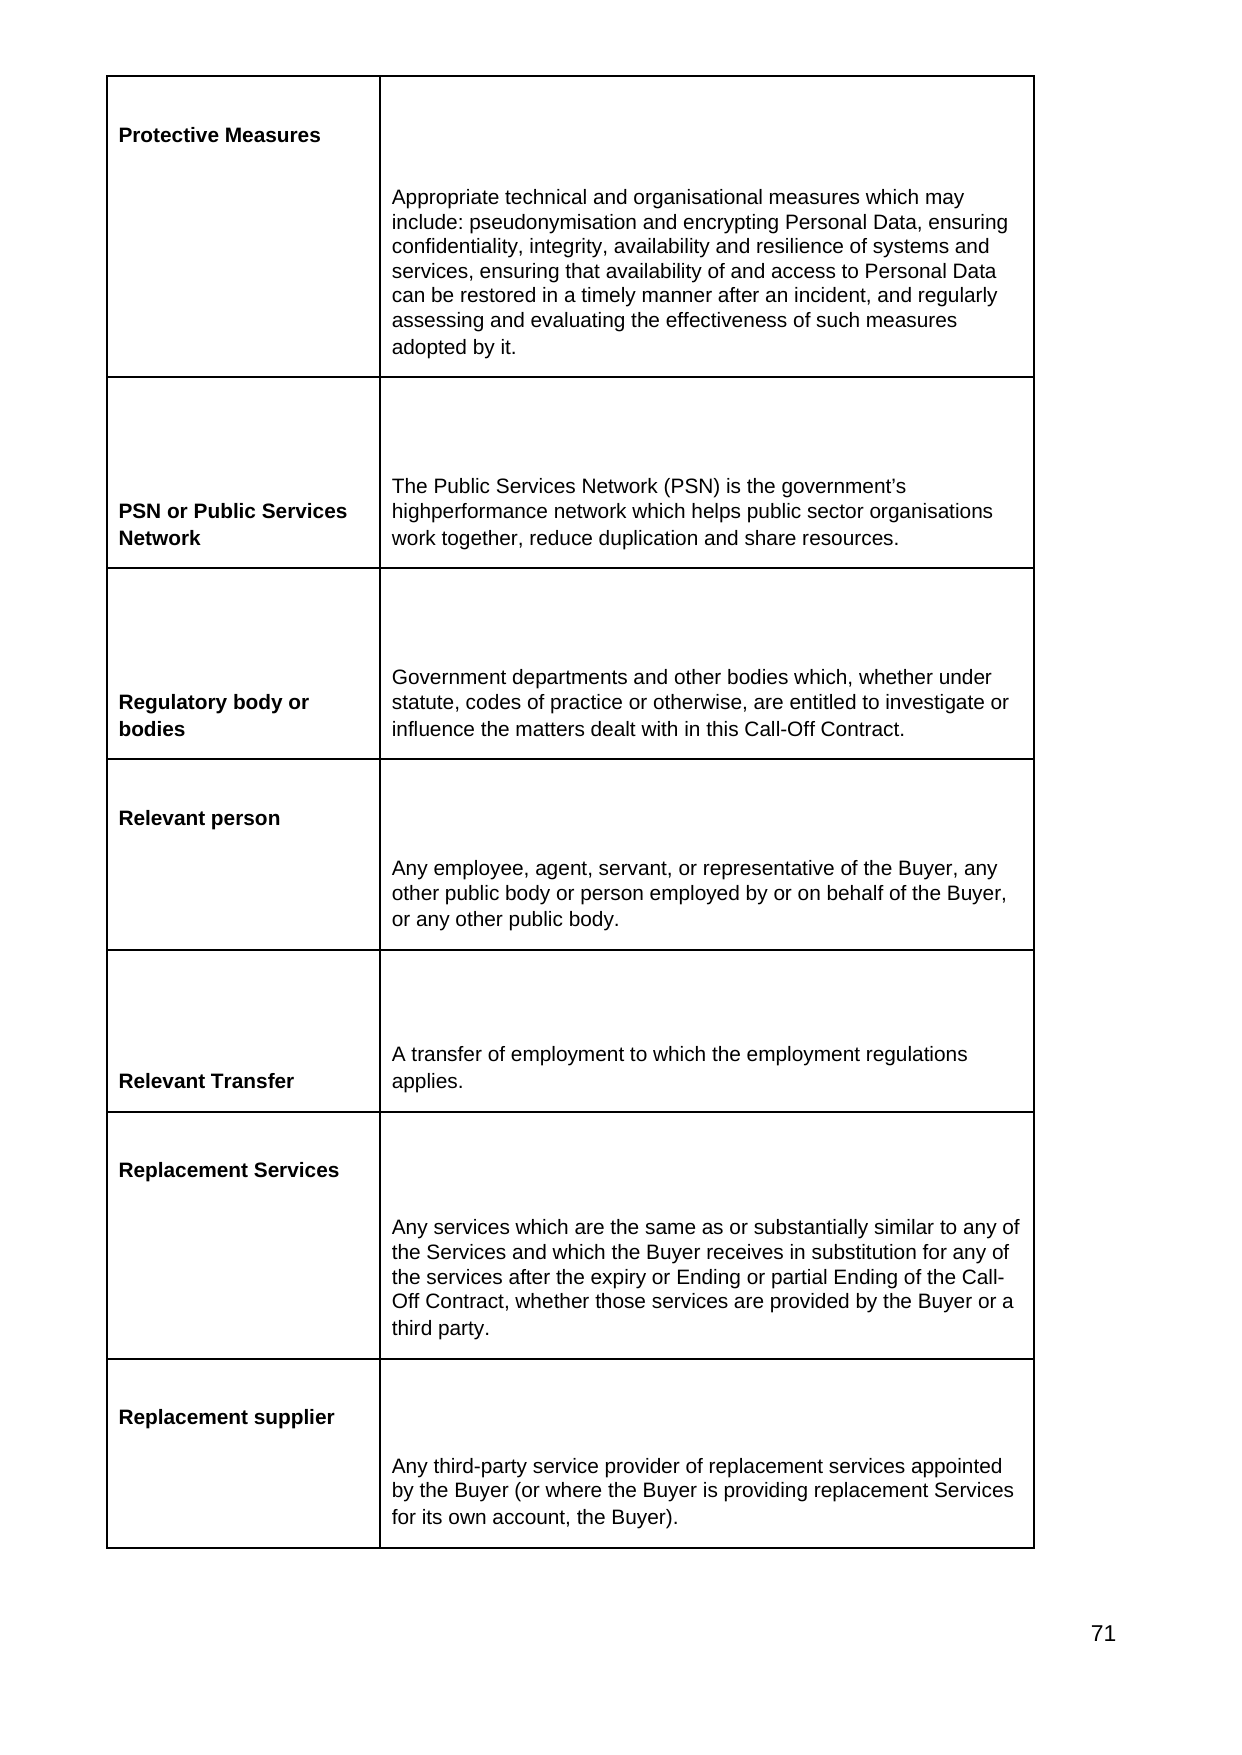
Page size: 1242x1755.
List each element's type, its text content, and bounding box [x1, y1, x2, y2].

table_cell Relevant Transfer [108, 951, 379, 1111]
table_cell Regulatory body or bodies [108, 569, 379, 758]
table_cell The Public Services Network (PSN) is the government’s highperformance network which helps public sector organisations work together, reduce duplication and share resources. [381, 378, 1033, 567]
table_cell Any services which are the same as or substantially similar to any of the Services and which the Buyer receives in substitution for any of the services after the expiry or Ending or partial Ending of the Call- Off Contract, whether those services are provided by the Buyer or a third party. [381, 1113, 1033, 1358]
table_cell PSN or Public Services Network [108, 378, 379, 567]
table_cell Any employee, agent, servant, or representative of the Buyer, any other public body or person employed by or on behalf of the Buyer, or any other public body. [381, 760, 1033, 949]
table_cell Protective Measures [108, 77, 379, 376]
table_cell Government departments and other bodies which, whether under statute, codes of practice or otherwise, are entitled to investigate or influence the matters dealt with in this Call-Off Contract. [381, 569, 1033, 758]
table_cell Replacement Services [108, 1113, 379, 1358]
table_cell Any third-party service provider of replacement services appointed by the Buyer (or where the Buyer is providing replacement Services for its own account, the Buyer). [381, 1360, 1033, 1547]
table_cell Appropriate technical and organisational measures which may include: pseudonymisation and encrypting Personal Data, ensuring confidentiality, integrity, availability and resilience of systems and services, ensuring that availability of and access to Personal Data can be restored in a timely manner after an incident, and regularly assessing and evaluating the effectiveness of such measures adopted by it. [381, 77, 1033, 376]
table_cell A transfer of employment to which the employment regulations applies. [381, 951, 1033, 1111]
table_cell Replacement supplier [108, 1360, 379, 1547]
table_cell Relevant person [108, 760, 379, 949]
